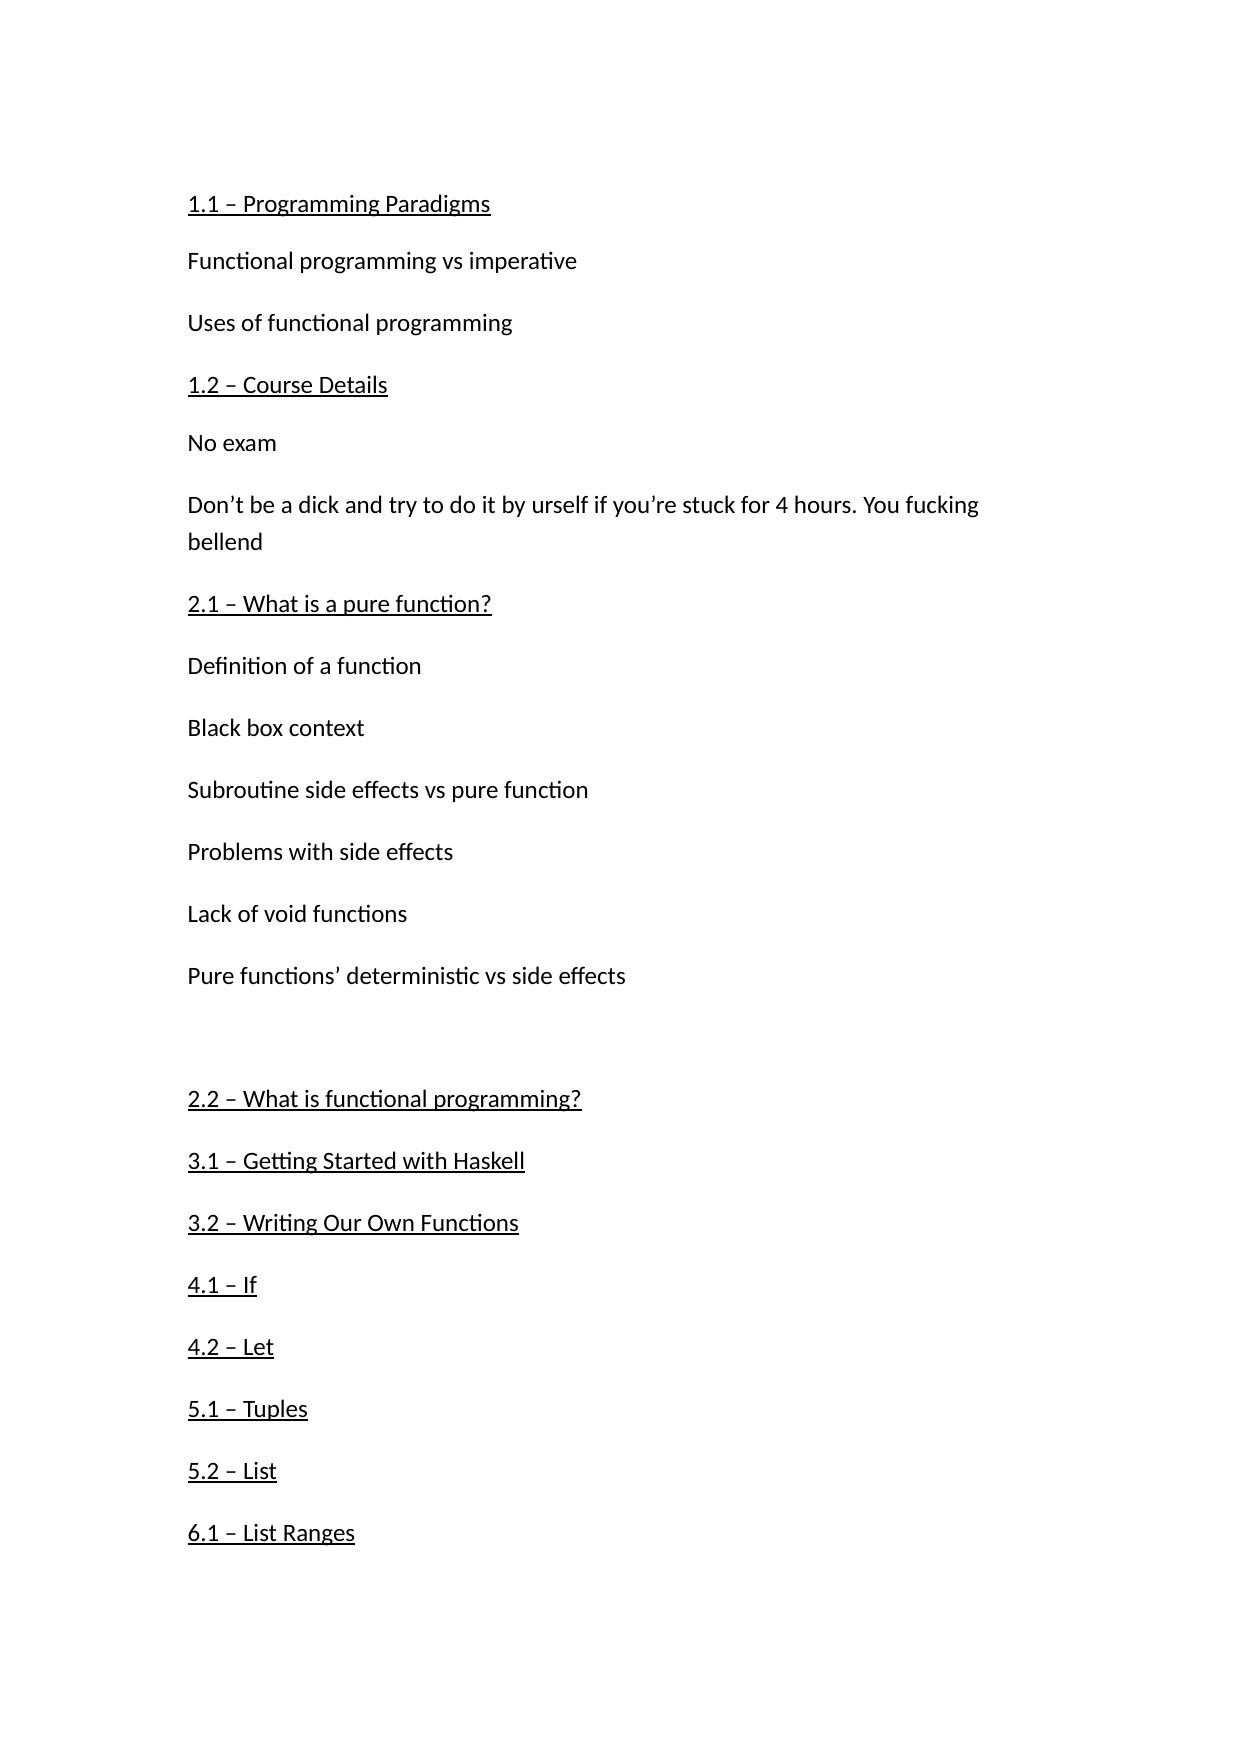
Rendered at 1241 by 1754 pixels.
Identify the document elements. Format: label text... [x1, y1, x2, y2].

text Subroutine side effects vs pure function [187, 773, 1053, 806]
text Lack of void functions [187, 897, 1053, 929]
subtitle 1.2 – Course Details [187, 368, 1053, 401]
subtitle 1.1 – Programming Paradigms [187, 187, 1053, 219]
text Functional programming vs imperative [187, 244, 1053, 277]
text 5.2 – List [187, 1454, 1053, 1487]
text Pure functions’ deterministic vs side effects [187, 959, 1053, 992]
text 5.1 – Tuples [187, 1392, 1053, 1425]
text 2.2 – What is functional programming? [187, 1082, 1053, 1115]
text 3.2 – Writing Our Own Functions [187, 1206, 1053, 1239]
text No exam [187, 426, 1053, 458]
text 4.2 – Let [187, 1330, 1053, 1363]
text 6.1 – List Ranges [187, 1516, 1053, 1549]
text Uses of functional programming [187, 306, 1053, 339]
text Definition of a function [187, 649, 1053, 682]
text 2.1 – What is a pure function? [187, 587, 1053, 620]
text 3.1 – Getting Started with Haskell [187, 1144, 1053, 1177]
text Black box context [187, 711, 1053, 744]
text Problems with side effects [187, 835, 1053, 868]
text 4.1 – If [187, 1268, 1053, 1301]
text Don’t be a dick and try to do it by urself if you’re stuck for 4 hours. You fucking bellend [187, 488, 1053, 558]
